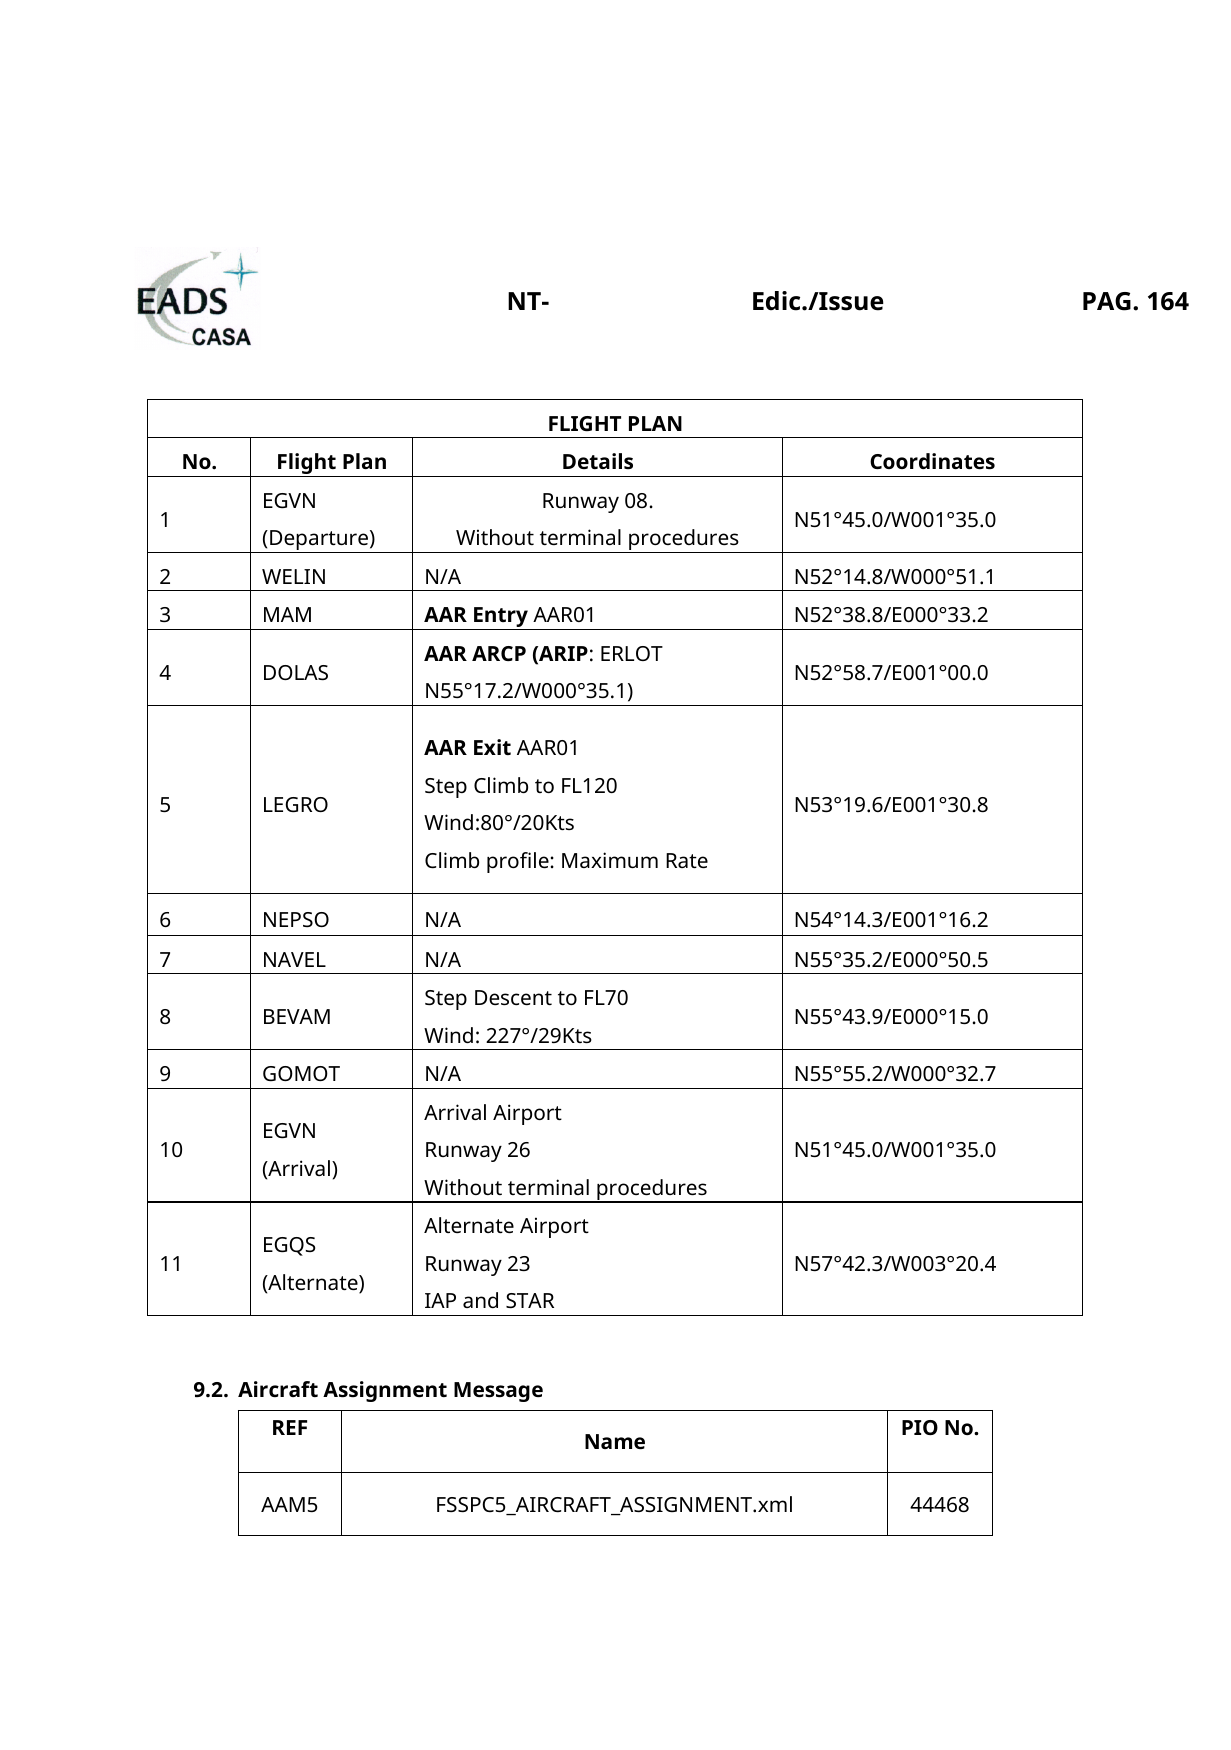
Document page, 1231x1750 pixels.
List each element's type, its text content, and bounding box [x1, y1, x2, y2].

table_cell N/A [413, 936, 782, 973]
table_cell 6 [148, 894, 250, 935]
table_cell N52°38.8/E000°33.2 [783, 591, 1082, 629]
table_cell N54°14.3/E001°16.2 [783, 894, 1082, 935]
table_cell WELIN [251, 553, 412, 590]
table_cell AAR Exit AAR01 Step Climb to FL120 Wind:80°/20Kts Climb profile: Maximum Rate [413, 706, 782, 893]
table_cell MAM [251, 591, 412, 629]
table_header Name [342, 1411, 887, 1472]
table_cell N55°55.2/W000°32.7 [783, 1050, 1082, 1088]
table_cell N/A [413, 894, 782, 935]
table_cell GOMOT [251, 1050, 412, 1088]
table_cell N55°35.2/E000°50.5 [783, 936, 1082, 973]
table_cell AAR ARCP (ARIP: ERLOT N55°17.2/W000°35.1) [413, 630, 782, 705]
table_cell AAM5 [239, 1473, 341, 1535]
table_header PIO No. [888, 1411, 992, 1472]
table_cell 1 [148, 477, 250, 552]
table_cell N55°43.9/E000°15.0 [783, 974, 1082, 1049]
table_cell Runway 08. Without terminal procedures [413, 477, 782, 552]
table_header FLIGHT PLAN [148, 400, 1082, 437]
table_cell Arrival Airport Runway 26 Without terminal procedures [413, 1089, 782, 1201]
list Aircraft Assignment Message [193, 1366, 1112, 1403]
table_cell N52°14.8/W000°51.1 [783, 553, 1082, 590]
table_cell 3 [148, 591, 250, 629]
table_cell AAR Entry AAR01 [413, 591, 782, 629]
table_header REF [239, 1411, 341, 1472]
picture [134, 247, 261, 350]
table_cell 7 [148, 936, 250, 973]
table_cell 9 [148, 1050, 250, 1088]
table_cell 11 [148, 1203, 250, 1315]
table_cell N57°42.3/W003°20.4 [783, 1203, 1082, 1315]
table_cell No. [148, 438, 250, 476]
table_cell NEPSO [251, 894, 412, 935]
table_cell DOLAS [251, 630, 412, 705]
table_cell BEVAM [251, 974, 412, 1049]
table_cell FSSPC5_AIRCRAFT_ASSIGNMENT.xml [342, 1473, 887, 1535]
table_cell 2 [148, 553, 250, 590]
table_cell Details [413, 438, 782, 476]
table_cell N/A [413, 1050, 782, 1088]
table_cell N53°19.6/E001°30.8 [783, 706, 1082, 893]
table_cell EGVN (Arrival) [251, 1089, 412, 1201]
table_cell 10 [148, 1089, 250, 1201]
table_cell 4 [148, 630, 250, 705]
table_cell 8 [148, 974, 250, 1049]
table_cell N52°58.7/E001°00.0 [783, 630, 1082, 705]
table_cell EGQS (Alternate) [251, 1203, 412, 1315]
table_cell N51°45.0/W001°35.0 [783, 477, 1082, 552]
table_cell Flight Plan [251, 438, 412, 476]
table_cell EGVN (Departure) [251, 477, 412, 552]
table_cell LEGRO [251, 706, 412, 893]
table_cell 44468 [888, 1473, 992, 1535]
table_cell N/A [413, 553, 782, 590]
table_cell 5 [148, 706, 250, 893]
table_cell N51°45.0/W001°35.0 [783, 1089, 1082, 1201]
table_cell Step Descent to FL70 Wind: 227°/29Kts [413, 974, 782, 1049]
table_cell Alternate Airport Runway 23 IAP and STAR [413, 1203, 782, 1315]
table_cell NAVEL [251, 936, 412, 973]
table_cell Coordinates [783, 438, 1082, 476]
